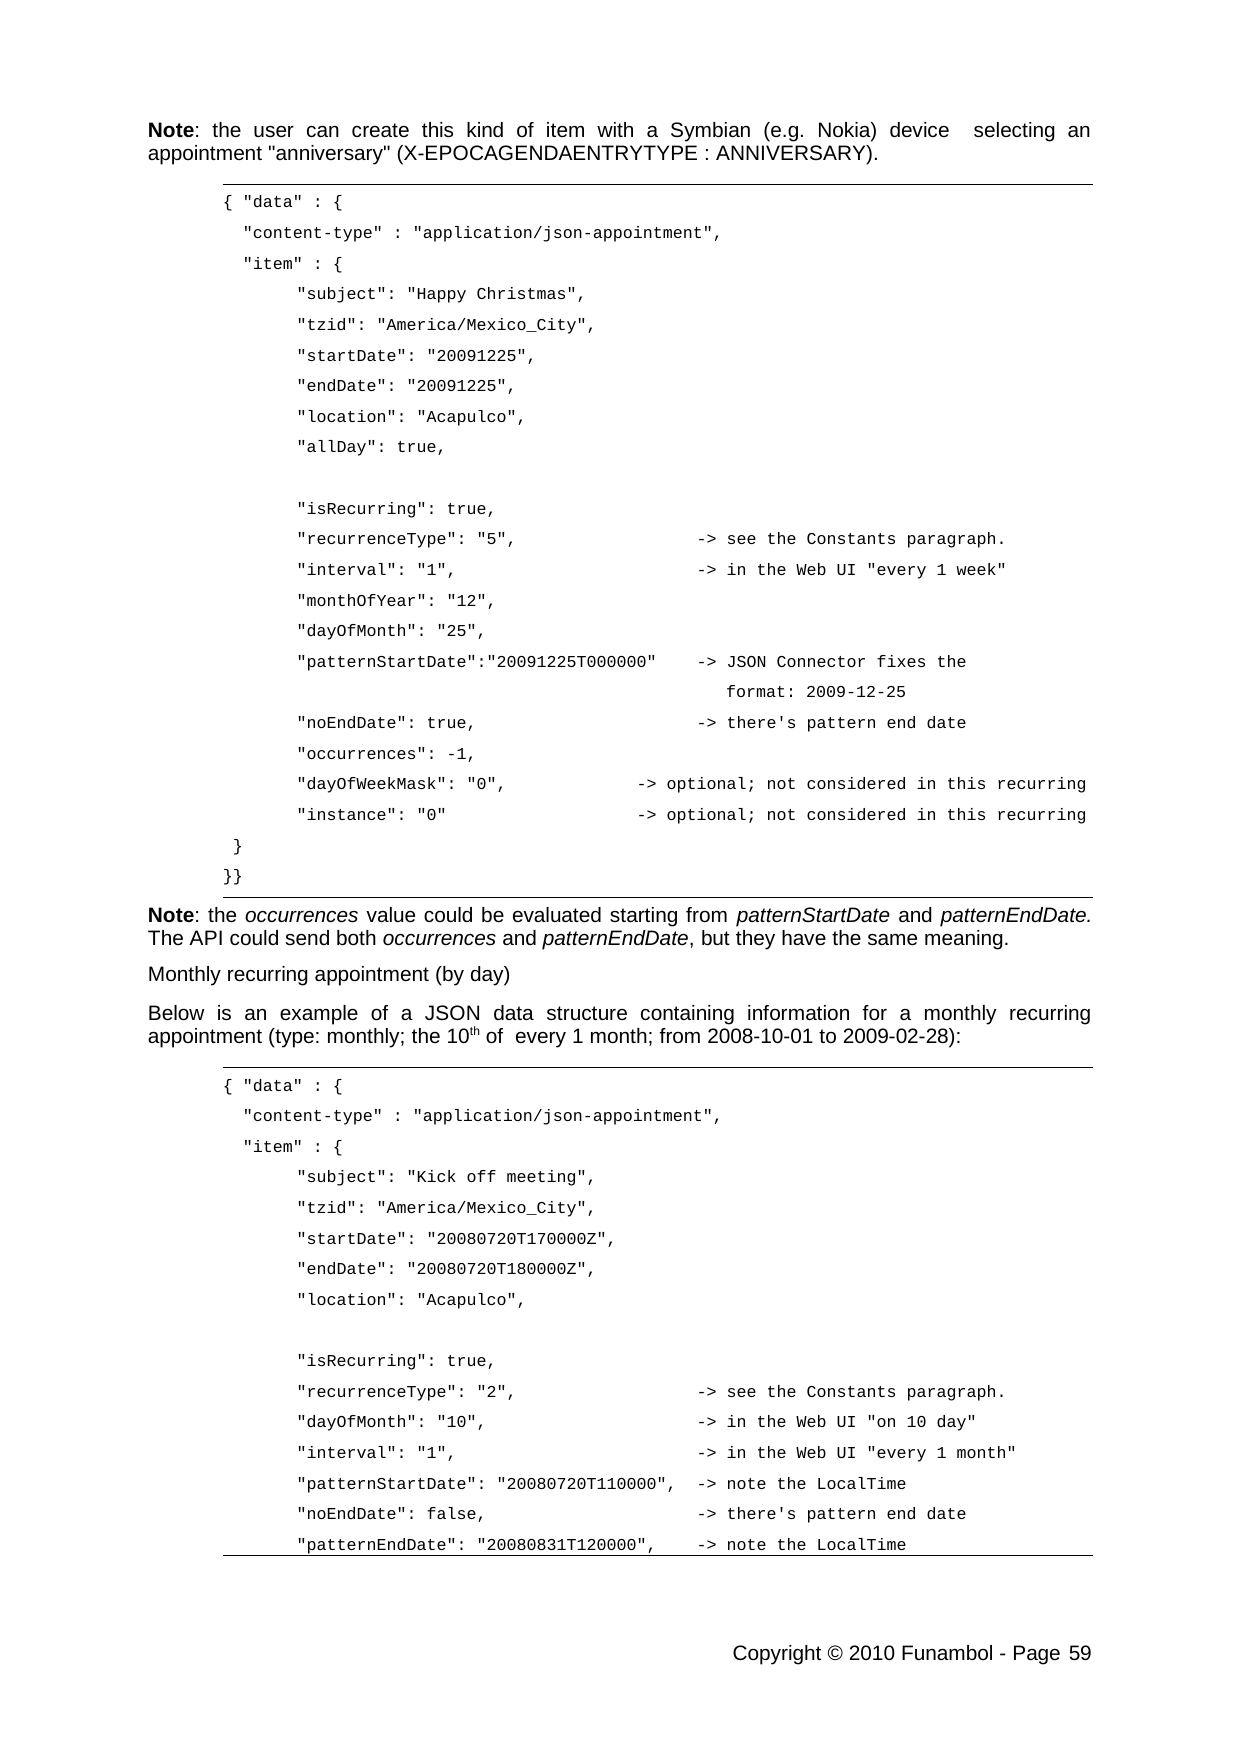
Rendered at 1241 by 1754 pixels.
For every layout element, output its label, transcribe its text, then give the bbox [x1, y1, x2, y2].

text "patternEndDate": "20080831T120000", -> note the LocalTime [223, 1526, 1093, 1555]
text "interval": "1", -> in the Web UI "every 1 month" [223, 1434, 1093, 1463]
text "tzid": "America/Mexico_City", [223, 1189, 1093, 1218]
text Note: the occurrences value could be evaluated starting from patternStartDate and patternEndDate. The API could send both occurrences and patternEndDate, but they have the same meaning. [148, 903, 1093, 950]
text { "data" : { [223, 185, 1093, 213]
text "subject": "Happy Christmas", [223, 276, 1093, 305]
text "monthOfYear": "12", [223, 582, 1093, 611]
text "dayOfWeekMask": "0", -> optional; not considered in this recurring [223, 766, 1093, 795]
text "content-type" : "application/json-appointment", [223, 214, 1093, 243]
text "isRecurring": true, [223, 1342, 1093, 1372]
text } [223, 827, 1093, 856]
text "subject": "Kick off meeting", [223, 1159, 1093, 1188]
text "dayOfMonth": "10", -> in the Web UI "on 10 day" [223, 1404, 1093, 1433]
text "startDate": "20080720T170000Z", [223, 1220, 1093, 1249]
text "content-type" : "application/json-appointment", [223, 1097, 1093, 1127]
text "recurrenceType": "2", -> see the Constants paragraph. [223, 1373, 1093, 1402]
text { "data" : { [223, 1068, 1093, 1096]
text "item" : { [223, 1128, 1093, 1157]
text Below is an example of a JSON data structure containing information for a monthly recurring appointment (type: monthly; the 10th of every 1 month; from 2008-10-01 to 2009-02-28): [148, 1001, 1093, 1048]
text "noEndDate": false, -> there's pattern end date [223, 1496, 1093, 1525]
text Monthly recurring appointment (by day) [148, 963, 1093, 986]
text "isRecurring": true, [223, 490, 1093, 519]
text "noEndDate": true, -> there's pattern end date [223, 704, 1093, 733]
text "allDay": true, [223, 429, 1093, 458]
text format: 2009-12-25 [223, 674, 1093, 703]
text Note: the user can create this kind of item with a Symbian (e.g. Nokia) device selecting an appointment "anniversary" (X-EPOCAGENDAENTRYTYPE : ANNIVERSARY). [148, 118, 1093, 165]
text "startDate": "20091225", [223, 337, 1093, 366]
text "occurrences": -1, [223, 735, 1093, 764]
text "item" : { [223, 245, 1093, 274]
text "location": "Acapulco", [223, 398, 1093, 427]
text "interval": "1", -> in the Web UI "every 1 week" [223, 551, 1093, 580]
text "endDate": "20080720T180000Z", [223, 1251, 1093, 1280]
text "tzid": "America/Mexico_City", [223, 306, 1093, 335]
text "endDate": "20091225", [223, 367, 1093, 397]
text "patternStartDate": "20080720T110000", -> note the LocalTime [223, 1465, 1093, 1494]
text "location": "Acapulco", [223, 1281, 1093, 1310]
text "recurrenceType": "5", -> see the Constants paragraph. [223, 521, 1093, 550]
text }} [223, 857, 1093, 897]
text "instance": "0" -> optional; not considered in this recurring [223, 796, 1093, 825]
text "dayOfMonth": "25", [223, 612, 1093, 642]
text "patternStartDate":"20091225T000000" -> JSON Connector fixes the [223, 643, 1093, 672]
